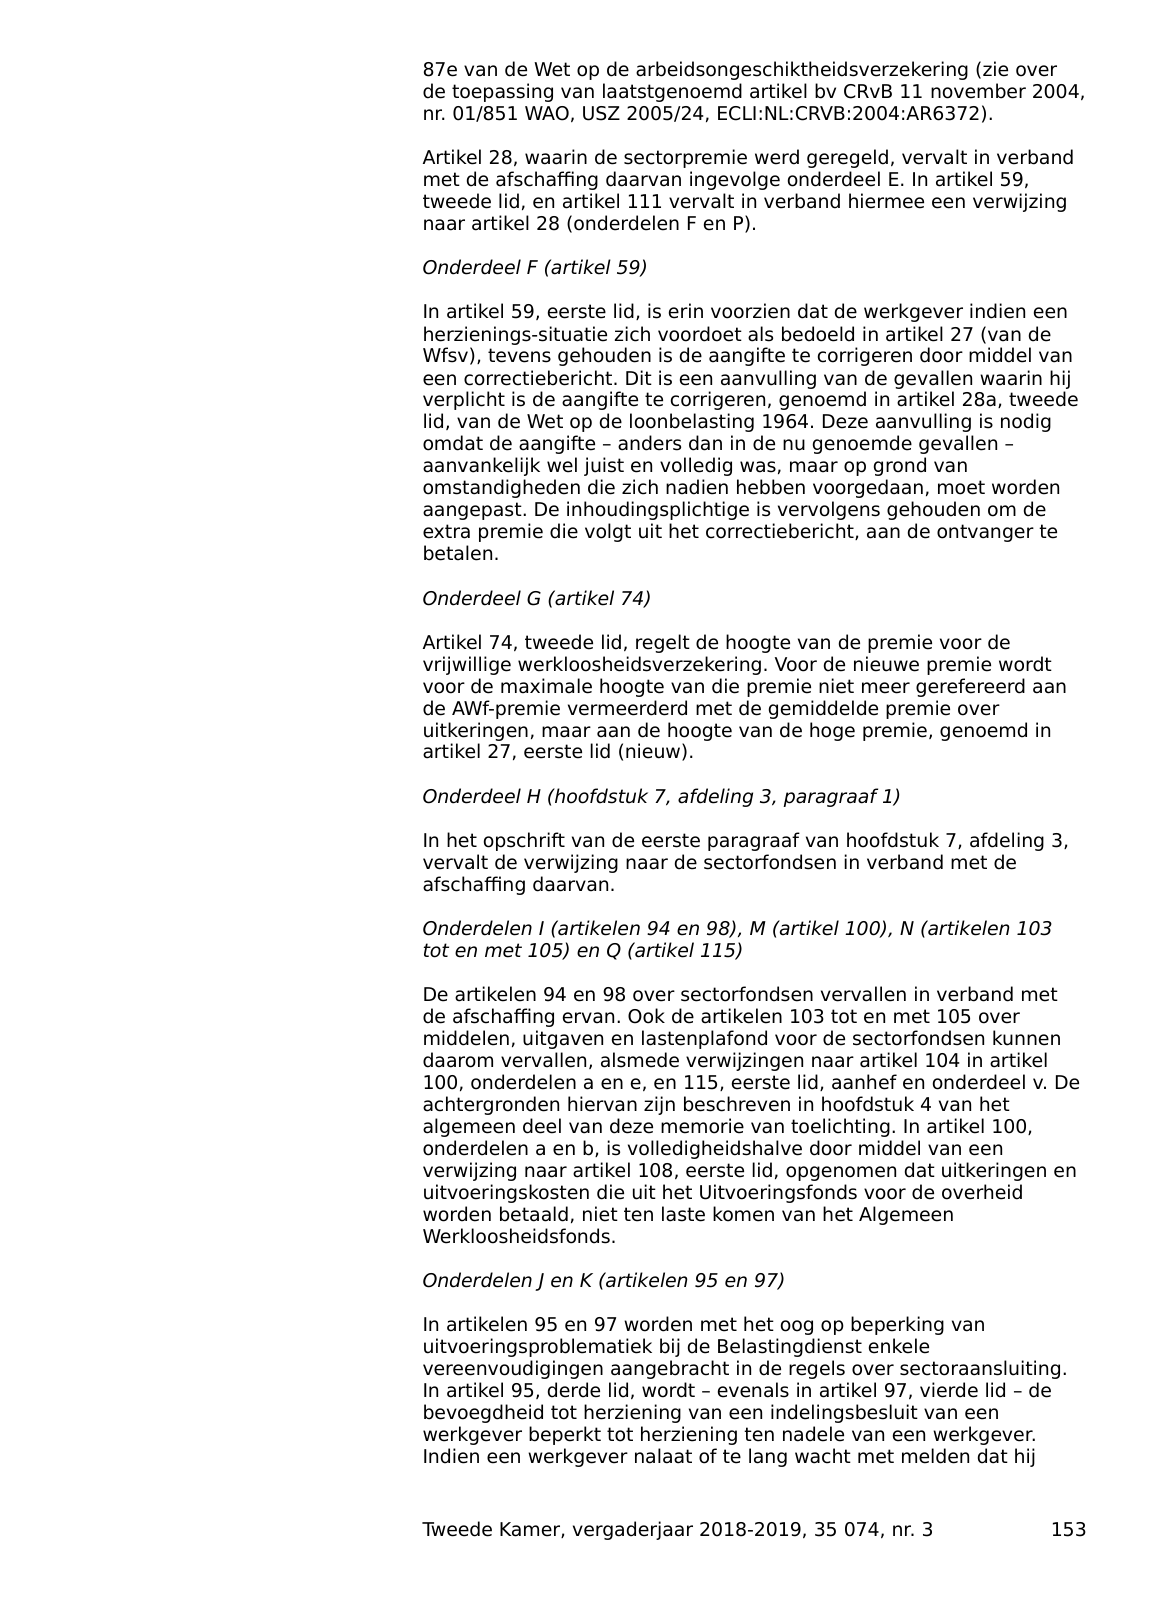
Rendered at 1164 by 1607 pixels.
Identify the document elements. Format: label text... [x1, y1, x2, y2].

text Artikel 28, waarin de sectorpremie werd geregeld, vervalt in verband met de afschaffing daarvan ingevolge onderdeel E. In artikel 59, tweede lid, en artikel 111 vervalt in verband hiermee een verwijzing naar artikel 28 (onderdelen F en P). [422, 147, 1087, 235]
subtitle Onderdeel H (hoofdstuk 7, afdeling 3, paragraaf 1) [422, 786, 1087, 808]
text In artikel 59, eerste lid, is erin voorzien dat de werkgever indien een herzienings-situatie zich voordoet als bedoeld in artikel 27 (van de Wfsv), tevens gehouden is de aangifte te corrigeren door middel van een correctiebericht. Dit is een aanvulling van de gevallen waarin hij verplicht is de aangifte te corrigeren, genoemd in artikel 28a, tweede lid, van de Wet op de loonbelasting 1964. Deze aanvulling is nodig omdat de aangifte – anders dan in de nu genoemde gevallen – aanvankelijk wel juist en volledig was, maar op grond van omstandigheden die zich nadien hebben voorgedaan, moet worden aangepast. De inhoudingsplichtige is vervolgens gehouden om de extra premie die volgt uit het correctiebericht, aan de ontvanger te betalen. [422, 301, 1087, 565]
text In artikelen 95 en 97 worden met het oog op beperking van uitvoeringsproblematiek bij de Belastingdienst enkele vereenvoudigingen aangebracht in de regels over sectoraansluiting. [422, 1314, 1087, 1380]
subtitle Onderdelen J en K (artikelen 95 en 97) [422, 1270, 1087, 1292]
text 87e van de Wet op de arbeidsongeschiktheidsverzekering (zie over de toepassing van laatstgenoemd artikel bv CRvB 11 november 2004, nr. 01/851 WAO, USZ 2005/24, ECLI:NL:CRVB:2004:AR6372). [422, 59, 1087, 125]
text In het opschrift van de eerste paragraaf van hoofdstuk 7, afdeling 3, vervalt de verwijzing naar de sectorfondsen in verband met de afschaffing daarvan. [422, 830, 1087, 896]
text In artikel 95, derde lid, wordt – evenals in artikel 97, vierde lid – de bevoegdheid tot herziening van een indelingsbesluit van een werkgever beperkt tot herziening ten nadele van een werkgever. Indien een werkgever nalaat of te lang wacht met melden dat hij [422, 1380, 1087, 1468]
text De artikelen 94 en 98 over sectorfondsen vervallen in verband met de afschaffing ervan. Ook de artikelen 103 tot en met 105 over middelen, uitgaven en lastenplafond voor de sectorfondsen kunnen daarom vervallen, alsmede verwijzingen naar artikel 104 in artikel 100, onderdelen a en e, en 115, eerste lid, aanhef en onderdeel v. De achtergronden hiervan zijn beschreven in hoofdstuk 4 van het algemeen deel van deze memorie van toelichting. In artikel 100, onderdelen a en b, is volledigheidshalve door middel van een verwijzing naar artikel 108, eerste lid, opgenomen dat uitkeringen en uitvoeringskosten die uit het Uitvoeringsfonds voor de overheid worden betaald, niet ten laste komen van het Algemeen Werkloosheidsfonds. [422, 984, 1087, 1248]
subtitle Onderdeel F (artikel 59) [422, 257, 1087, 279]
text Artikel 74, tweede lid, regelt de hoogte van de premie voor de vrijwillige werkloosheidsverzekering. Voor de nieuwe premie wordt voor de maximale hoogte van die premie niet meer gerefereerd aan de AWf-premie vermeerderd met de gemiddelde premie over uitkeringen, maar aan de hoogte van de hoge premie, genoemd in artikel 27, eerste lid (nieuw). [422, 632, 1087, 763]
subtitle Onderdeel G (artikel 74) [422, 587, 1087, 609]
subtitle Onderdelen I (artikelen 94 en 98), M (artikel 100), N (artikelen 103 tot en met 105) en Q (artikel 115) [422, 918, 1087, 962]
